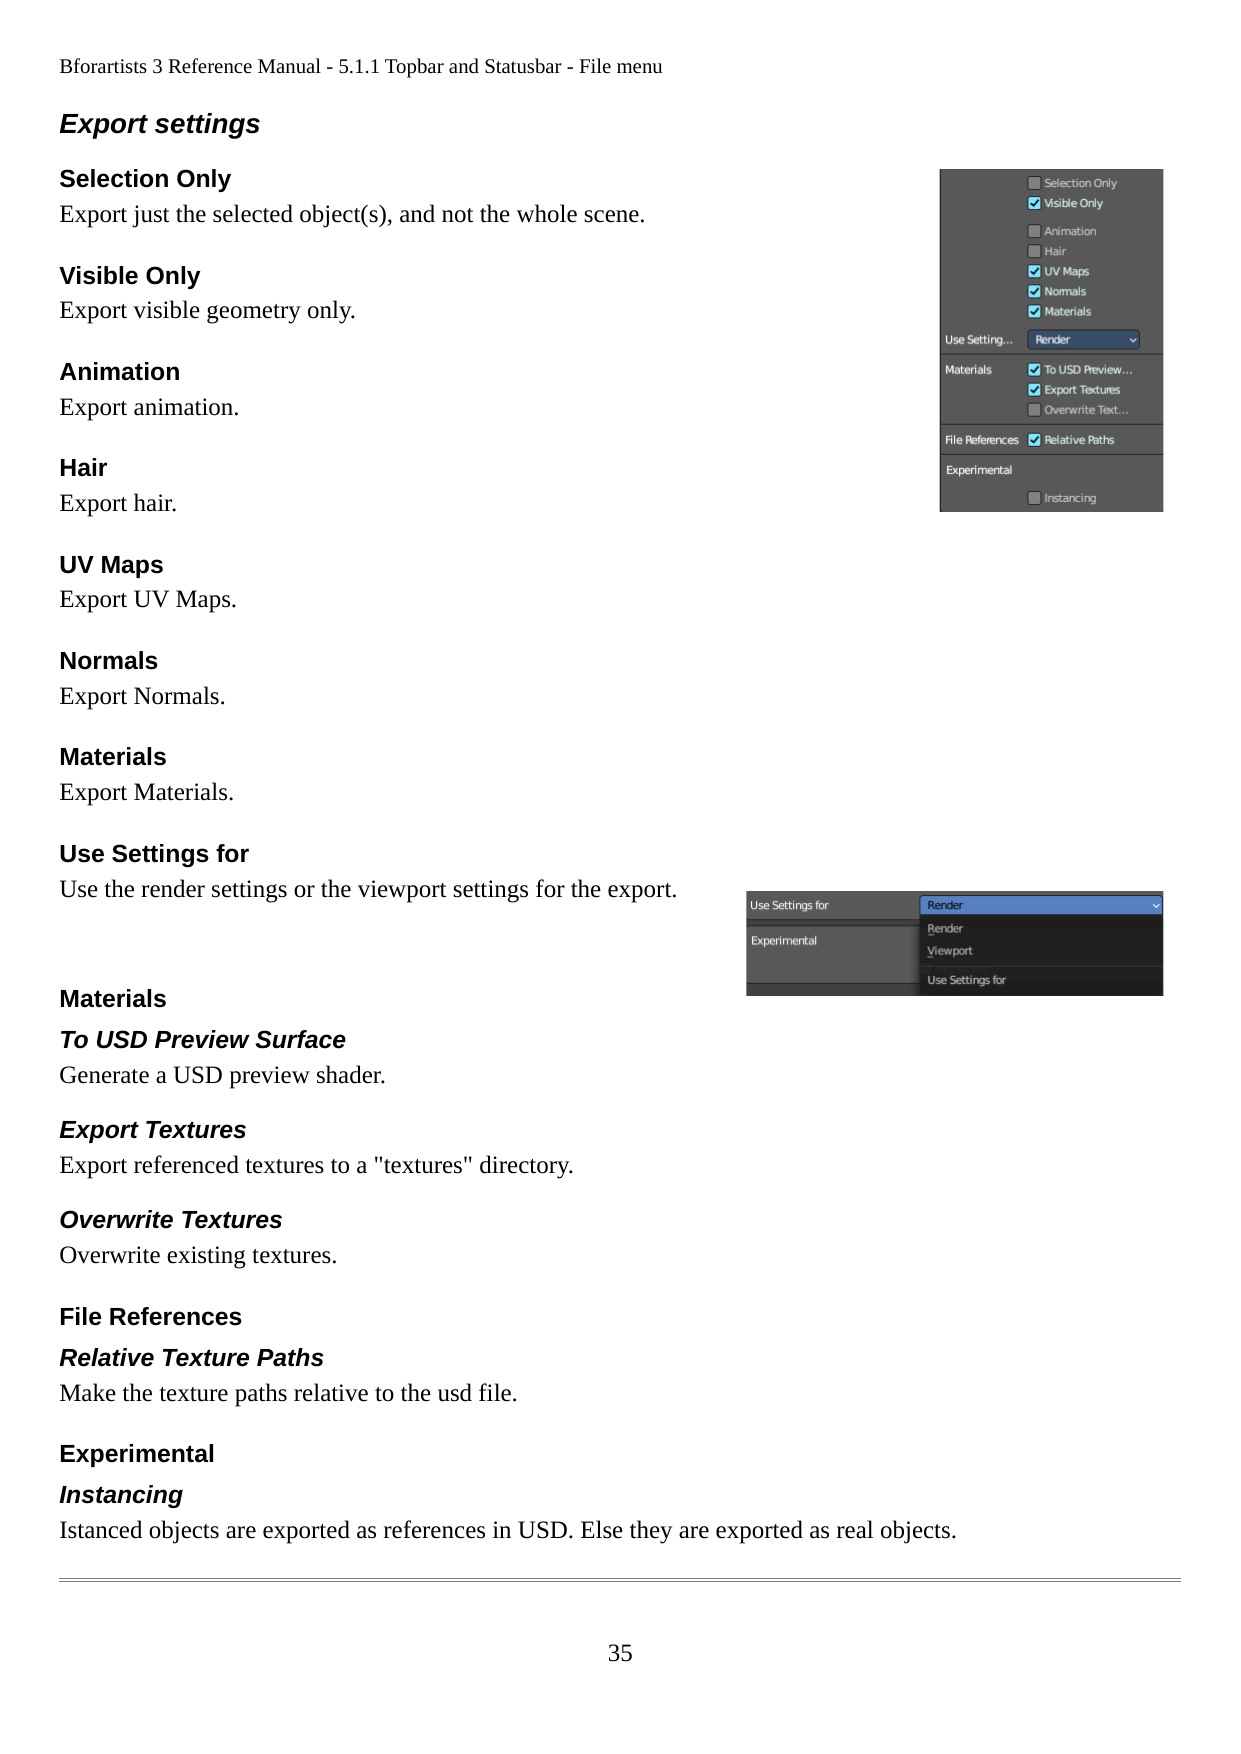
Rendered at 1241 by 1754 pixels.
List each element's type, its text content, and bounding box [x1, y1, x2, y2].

subtitle UV Maps [59, 550, 1181, 578]
subtitle Visible Only [59, 261, 939, 289]
subtitle Overwrite Textures [59, 1206, 1181, 1234]
subtitle Export Textures [59, 1115, 1181, 1144]
text Export Materials. [59, 777, 1181, 806]
text Export UV Maps. [59, 584, 1181, 613]
subtitle Materials [59, 742, 1181, 771]
subtitle Export settings [59, 107, 1181, 139]
subtitle To USD Preview Surface [59, 1025, 1181, 1054]
picture [746, 891, 1164, 996]
subtitle Selection Only [59, 164, 1181, 193]
text Export animation. [59, 392, 939, 421]
subtitle Animation [59, 357, 939, 386]
text Istanced objects are exported as references in USD. Else they are exported as real objects. [59, 1515, 1181, 1544]
subtitle Hair [59, 453, 939, 482]
subtitle [1164, 357, 1181, 386]
subtitle Use Settings for [59, 839, 1181, 867]
text Export Normals. [59, 681, 1181, 710]
text Make the texture paths relative to the usd file. [59, 1378, 1181, 1406]
text Generate a USD preview shader. [59, 1060, 1181, 1089]
text Export hair. [59, 488, 1181, 517]
subtitle Normals [59, 646, 1181, 675]
text Export visible geometry only. [59, 296, 939, 324]
subtitle Relative Texture Paths [59, 1343, 1181, 1371]
subtitle File References [59, 1302, 1181, 1330]
text Overwrite existing textures. [59, 1240, 1181, 1269]
subtitle [1164, 261, 1181, 289]
text Export referenced textures to a "textures" directory. [59, 1150, 1181, 1179]
subtitle Materials [59, 984, 1181, 1013]
subtitle [1164, 453, 1181, 482]
picture [939, 169, 1164, 512]
text [1164, 392, 1181, 421]
text Use the render settings or the viewport settings for the export. [59, 874, 1181, 902]
subtitle Instancing [59, 1480, 1181, 1509]
subtitle Experimental [59, 1439, 1181, 1468]
text Export just the selected object(s), and not the whole scene. [59, 199, 939, 228]
